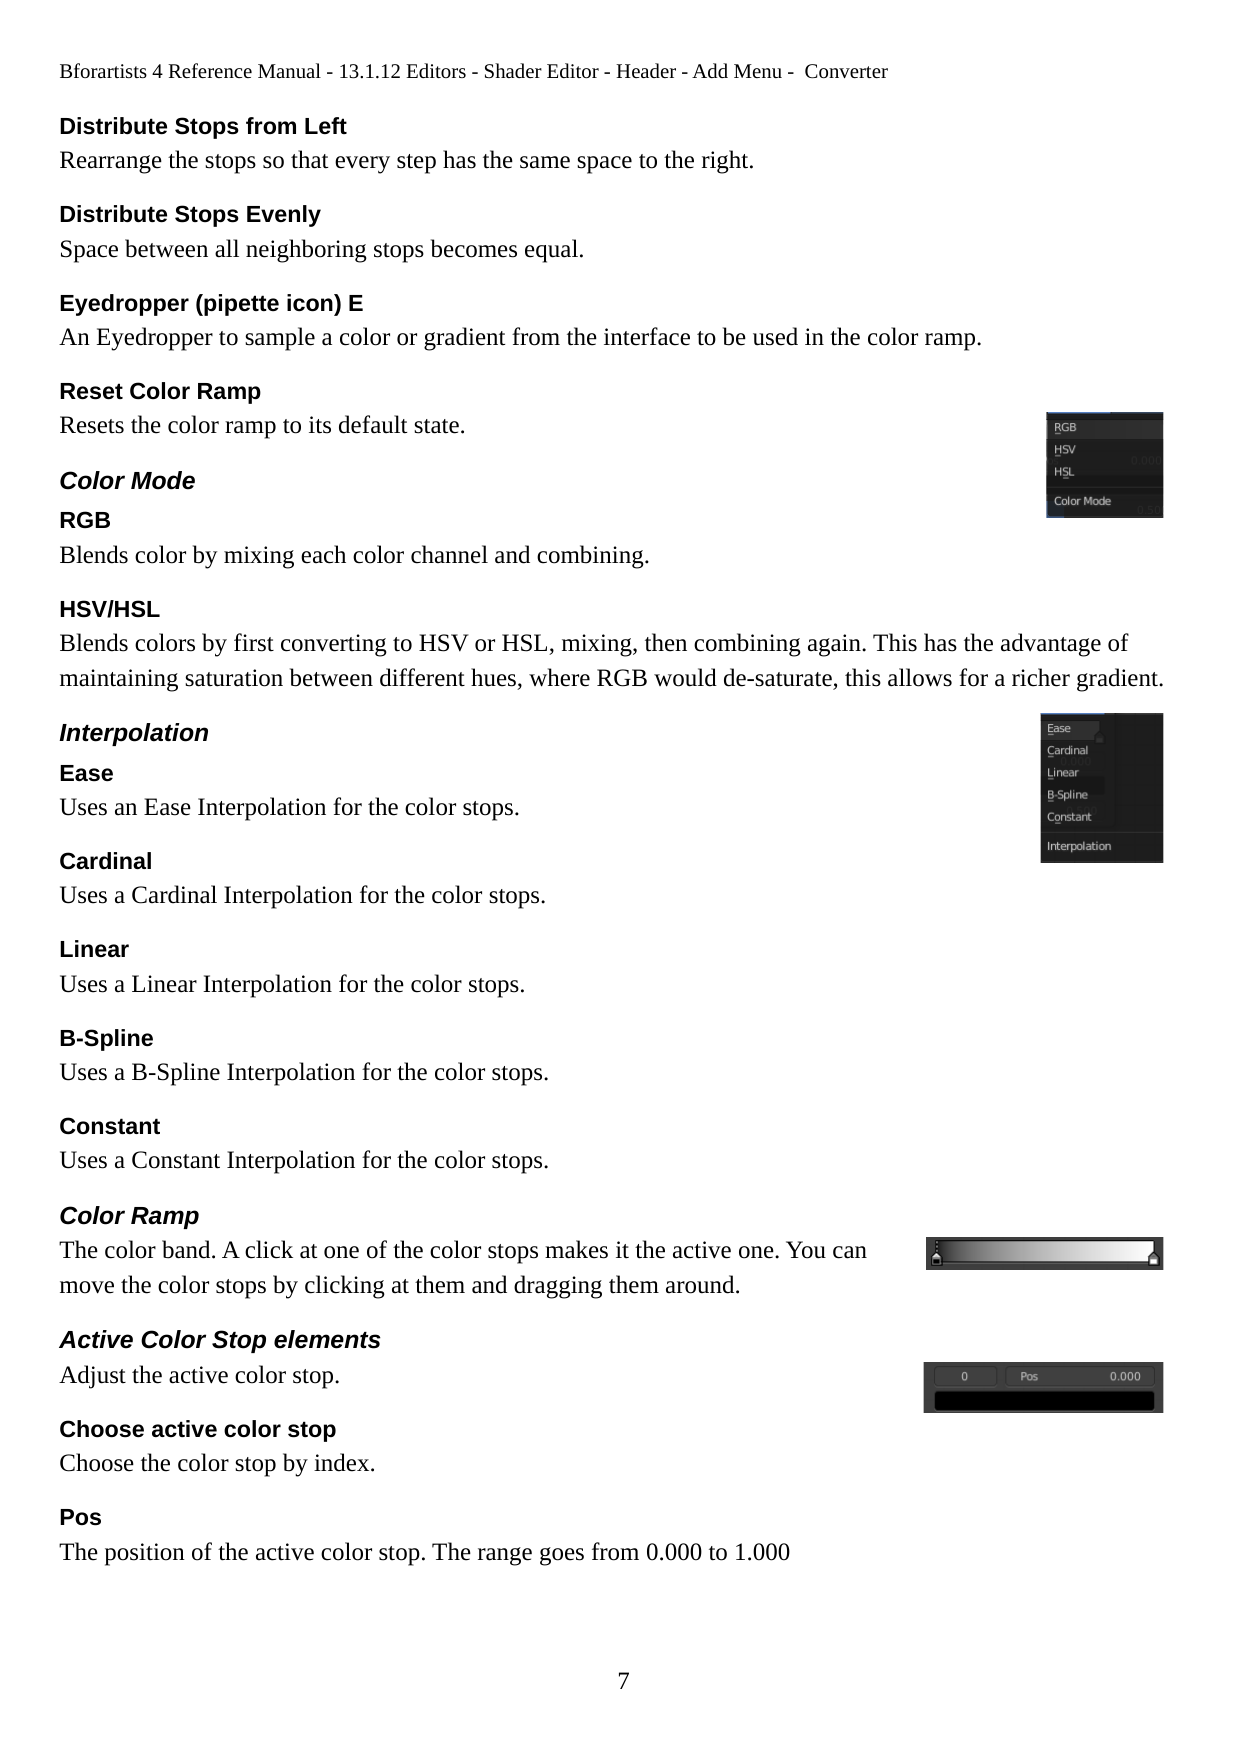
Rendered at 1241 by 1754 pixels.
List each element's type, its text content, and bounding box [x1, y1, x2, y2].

subtitle Active Color Stop elements [59, 1325, 1181, 1354]
subtitle Cardinal [59, 847, 1181, 874]
text Space between all neighboring stops becomes equal. [59, 234, 1181, 263]
subtitle Distribute Stops Evenly [59, 201, 1181, 228]
subtitle RGB [59, 507, 1181, 534]
picture [1046, 412, 1164, 518]
subtitle Pos [59, 1504, 1181, 1531]
subtitle Reset Color Ramp [59, 378, 1181, 404]
subtitle Linear [59, 936, 1181, 963]
subtitle Color Mode [59, 466, 1046, 494]
subtitle Interpolation [59, 718, 1040, 747]
subtitle Ease [59, 759, 1040, 786]
subtitle [1164, 466, 1181, 494]
text Uses a Constant Interpolation for the color stops. [59, 1146, 1181, 1174]
text The position of the active color stop. The range goes from 0.000 to 1.000 [59, 1537, 1181, 1566]
text An Eyedropper to sample a color or gradient from the interface to be used in the color ramp. [59, 322, 1181, 351]
text Rearrange the stops so that every step has the same space to the right. [59, 146, 1181, 174]
subtitle [1164, 759, 1181, 786]
text Uses an Ease Interpolation for the color stops. [59, 792, 1040, 821]
subtitle Distribute Stops from Left [59, 113, 1181, 139]
picture [926, 1237, 1164, 1270]
text Blends colors by first converting to HSV or HSL, mixing, then combining again. This has the advantage of maintaining saturation between different hues, where RGB would de-saturate, this allows for a richer gradient. [59, 628, 1181, 692]
subtitle Constant [59, 1112, 1181, 1139]
text Uses a Cardinal Interpolation for the color stops. [59, 881, 1181, 909]
subtitle HSV/HSL [59, 595, 1181, 622]
subtitle Choose active color stop [59, 1416, 1181, 1442]
subtitle Eyedropper (pipette icon) E [59, 289, 1181, 316]
subtitle B-Spline [59, 1024, 1181, 1051]
text Choose the color stop by index. [59, 1448, 1181, 1477]
text Resets the color ramp to its default state. [59, 411, 1181, 439]
text Adjust the active color stop. [59, 1360, 1181, 1389]
subtitle [1164, 718, 1181, 747]
text Uses a B-Spline Interpolation for the color stops. [59, 1057, 1181, 1086]
text The color band. A click at one of the color stops makes it the active one. You can move the color stops by clicking at them and dragging them around. [59, 1236, 1181, 1299]
text Uses a Linear Interpolation for the color stops. [59, 969, 1181, 998]
picture [923, 1362, 1164, 1413]
picture [1040, 713, 1164, 863]
subtitle Color Ramp [59, 1201, 1181, 1229]
text Blends color by mixing each color channel and combining. [59, 540, 1181, 569]
